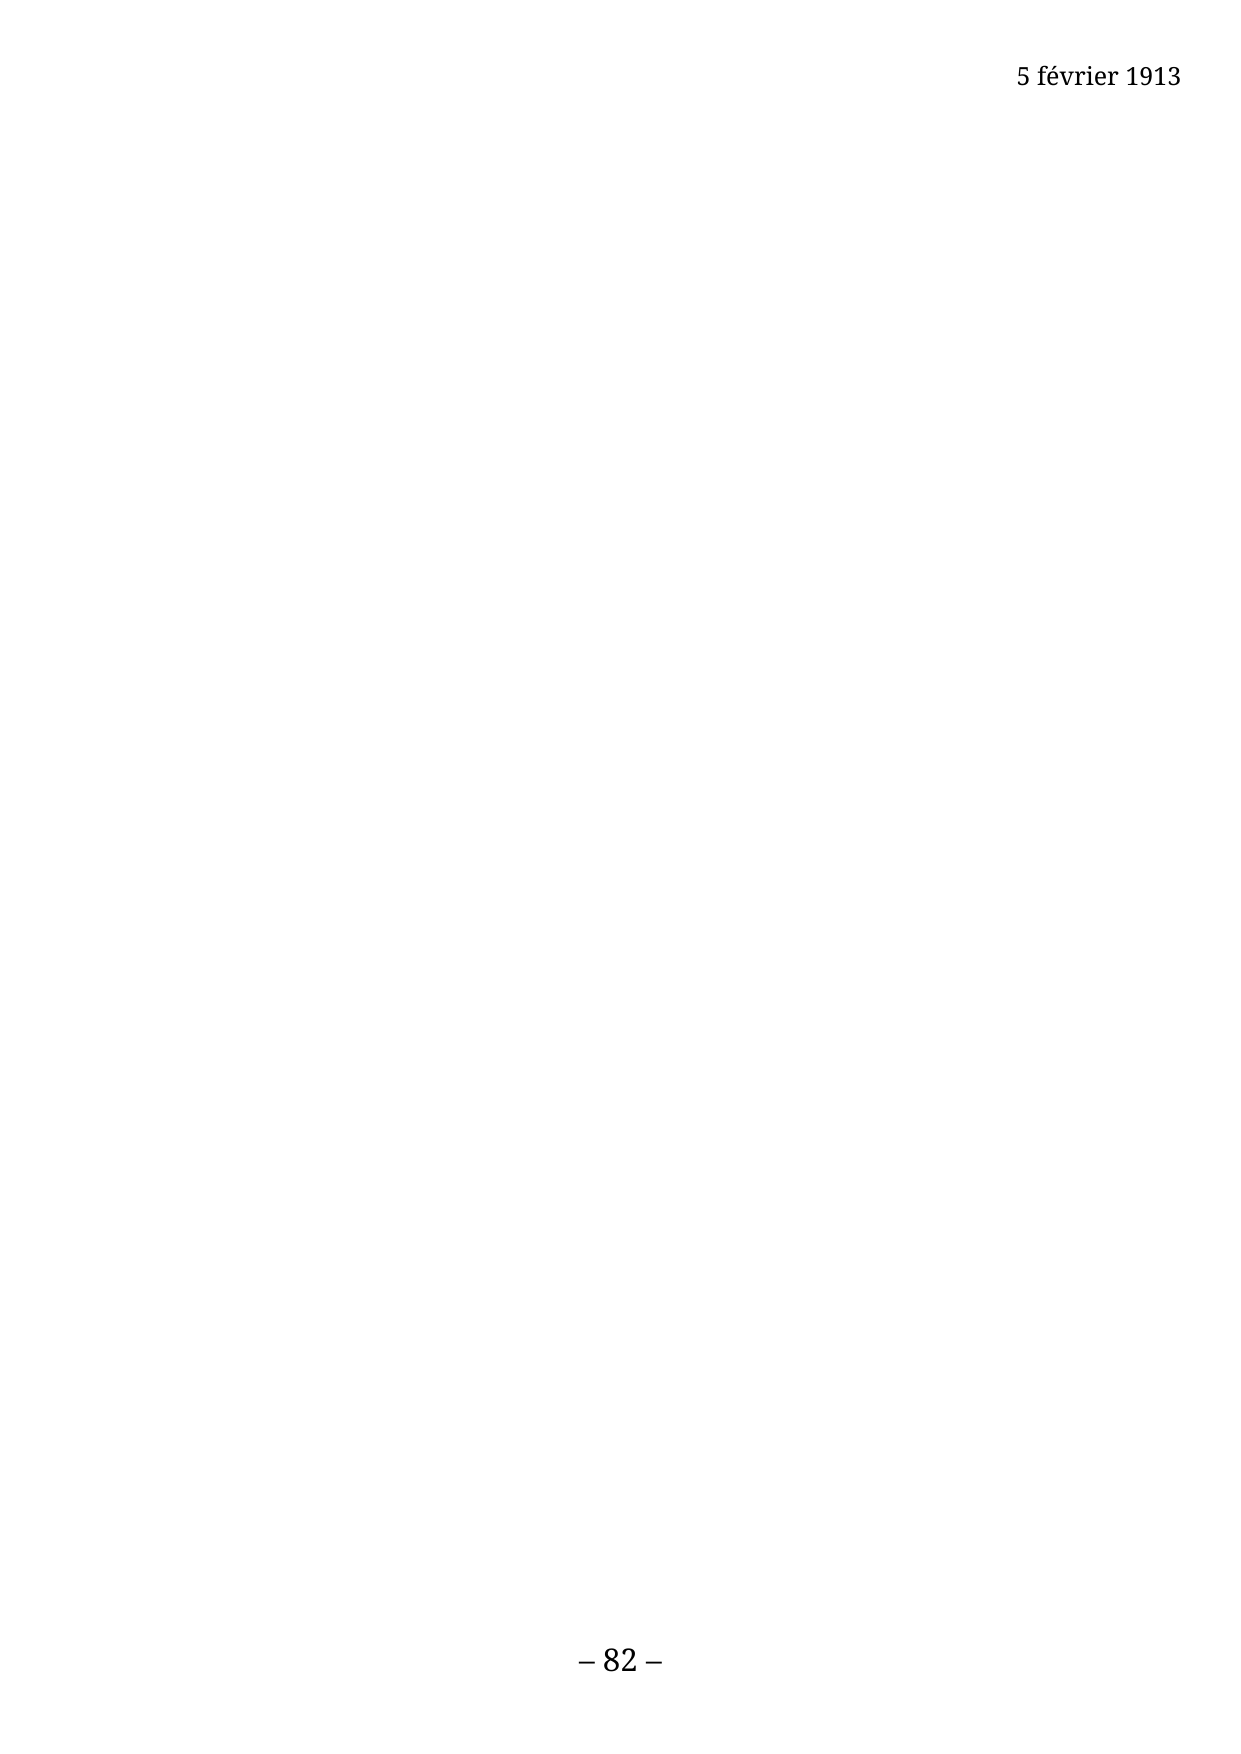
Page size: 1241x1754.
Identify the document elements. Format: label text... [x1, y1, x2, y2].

text 5 février 1913 [59, 59, 1181, 93]
